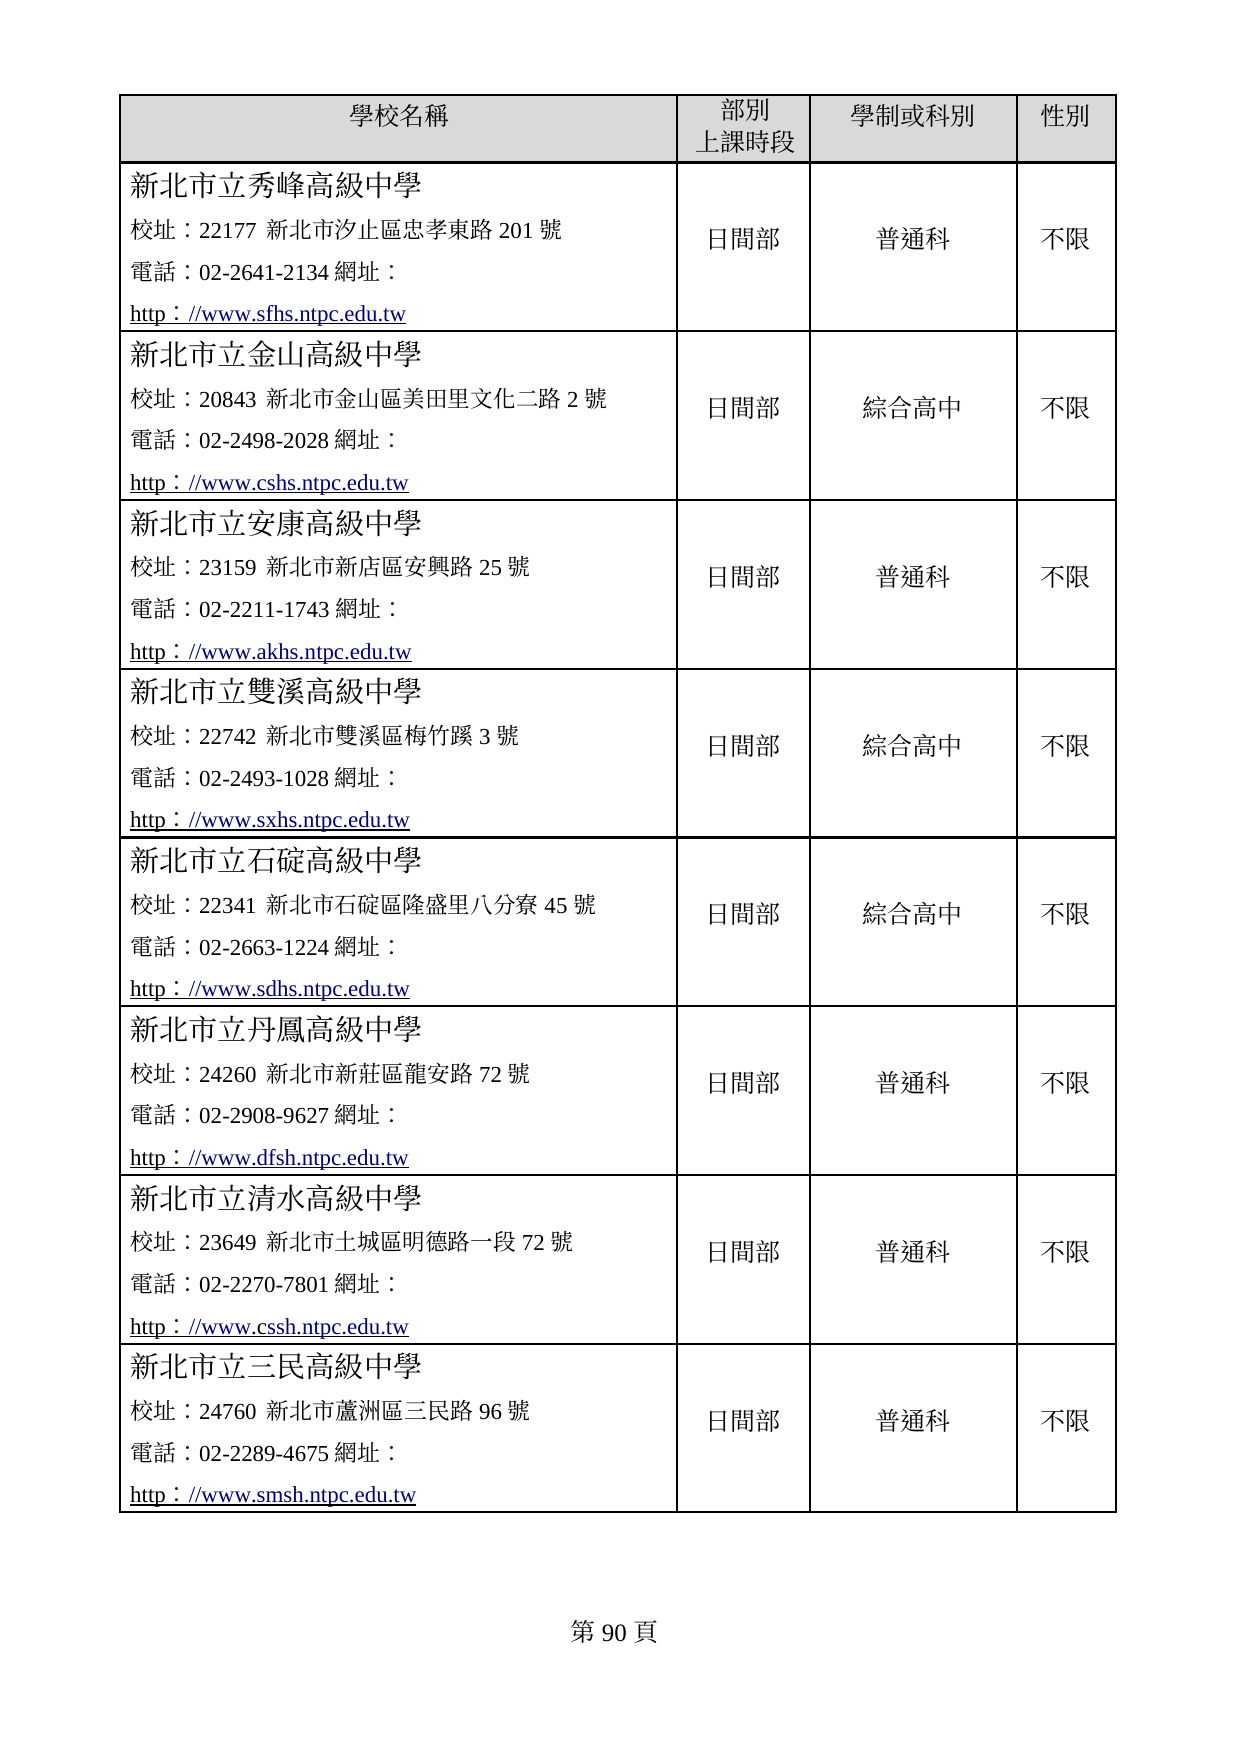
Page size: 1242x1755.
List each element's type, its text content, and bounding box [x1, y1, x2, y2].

table_cell 不限 [1018, 1007, 1115, 1174]
table_cell 新北市立秀峰高級中學 校址：22177 新北市汐止區忠孝東路 201 號 電話：02-2641-2134 網址：http：//www.sfhs.ntpc.edu.tw [121, 164, 676, 330]
table_cell 不限 [1018, 670, 1115, 836]
table_cell 新北市立金山高級中學 校址：20843 新北市金山區美田里文化二路 2 號 電話：02-2498-2028 網址：http：//www.cshs.ntpc.edu.tw [121, 332, 676, 499]
table_header 學制或科別 [811, 96, 1016, 161]
table_cell 新北市立石碇高級中學 校址：22341 新北市石碇區隆盛里八分寮 45 號 電話：02-2663-1224 網址：http：//www.sdhs.ntpc.edu.tw [121, 839, 676, 1005]
table_cell 普通科 [811, 1345, 1016, 1511]
table_cell 不限 [1018, 501, 1115, 668]
table_cell 新北市立雙溪高級中學 校址：22742 新北市雙溪區梅竹蹊 3 號 電話：02-2493-1028 網址：http：//www.sxhs.ntpc.edu.tw [121, 670, 676, 836]
table_cell 日間部 [678, 670, 809, 836]
table_header 性別 [1018, 96, 1115, 161]
table_cell 日間部 [678, 501, 809, 668]
table_header 部別 上課時段 [678, 96, 809, 161]
table_cell 新北市立丹鳳高級中學 校址：24260 新北市新莊區龍安路 72 號 電話：02-2908-9627 網址：http：//www.dfsh.ntpc.edu.tw [121, 1007, 676, 1174]
table_header 學校名稱 [121, 96, 676, 161]
table_cell 新北市立安康高級中學 校址：23159 新北市新店區安興路 25 號 電話：02-2211-1743 網址：http：//www.akhs.ntpc.edu.tw [121, 501, 676, 668]
table_cell 不限 [1018, 164, 1115, 330]
table_cell 綜合高中 [811, 332, 1016, 499]
table_cell 普通科 [811, 1176, 1016, 1343]
table_cell 普通科 [811, 1007, 1016, 1174]
table_cell 不限 [1018, 1176, 1115, 1343]
table_cell 普通科 [811, 164, 1016, 330]
table_cell 日間部 [678, 332, 809, 499]
table_cell 日間部 [678, 1176, 809, 1343]
table_cell 普通科 [811, 501, 1016, 668]
table_cell 新北市立清水高級中學 校址：23649 新北市土城區明德路一段 72 號 電話：02-2270-7801 網址：http：//www.cssh.ntpc.edu.tw [121, 1176, 676, 1343]
table_cell 不限 [1018, 1345, 1115, 1511]
table_cell 不限 [1018, 332, 1115, 499]
table_cell 日間部 [678, 839, 809, 1005]
table_cell 新北市立三民高級中學 校址：24760 新北市蘆洲區三民路 96 號 電話：02-2289-4675 網址：http：//www.smsh.ntpc.edu.tw [121, 1345, 676, 1511]
table_cell 綜合高中 [811, 839, 1016, 1005]
table_cell 日間部 [678, 1345, 809, 1511]
table_cell 不限 [1018, 839, 1115, 1005]
table_cell 綜合高中 [811, 670, 1016, 836]
table_cell 日間部 [678, 164, 809, 330]
table_cell 日間部 [678, 1007, 809, 1174]
